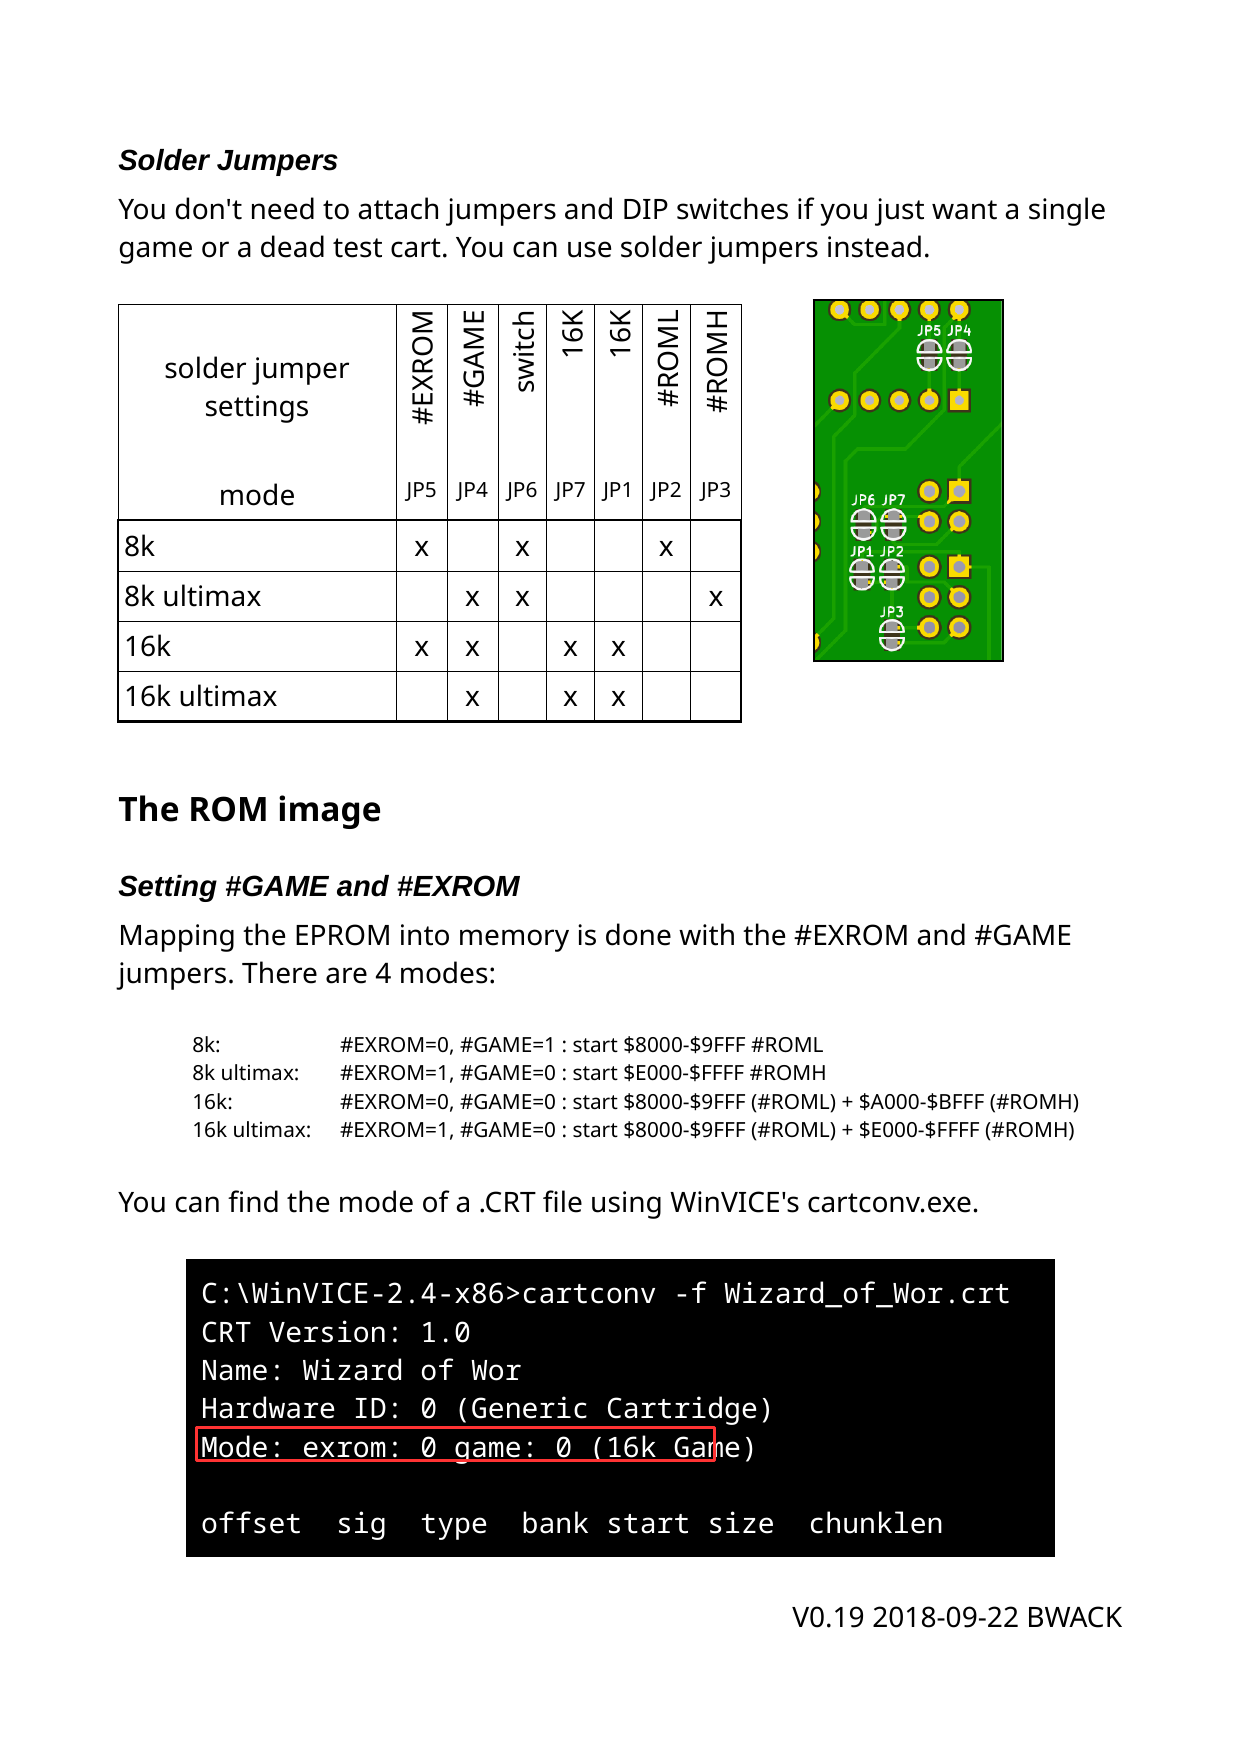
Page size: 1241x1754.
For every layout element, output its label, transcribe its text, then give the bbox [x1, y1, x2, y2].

table_cell [547, 572, 594, 621]
text 16k: #EXROM=0, #GAME=0 : start $8000-$9FFF (#ROML) + $A000-$BFFF (#ROMH) [118, 1087, 1122, 1115]
table_cell mode [119, 469, 396, 519]
table_header #ROMH [691, 305, 741, 469]
table_cell x [499, 521, 546, 571]
table_cell JP4 [448, 469, 498, 519]
table_cell [595, 521, 642, 571]
table_cell JP1 [595, 469, 642, 519]
table_header #ROML [643, 305, 690, 469]
table_cell x [691, 572, 740, 621]
subtitle Setting #GAME and #EXROM [118, 869, 1122, 903]
table_cell JP6 [499, 469, 546, 519]
table_cell [643, 672, 690, 720]
text Mapping the EPROM into memory is done with the #EXROM and #GAME jumpers. There are 4 modes: [118, 915, 1122, 992]
table_cell x [448, 572, 498, 621]
table_cell x [397, 521, 447, 571]
table_cell JP2 [643, 469, 690, 519]
table_cell JP7 [547, 469, 594, 519]
table_cell JP3 [691, 469, 741, 519]
text You can find the mode of a .CRT file using WinVICE's cartconv.exe. [118, 1182, 1122, 1221]
table_cell x [448, 622, 498, 671]
table_cell x [595, 622, 642, 671]
table_cell x [595, 672, 642, 720]
table_cell [499, 672, 546, 720]
table_header #EXROM [397, 305, 447, 469]
table_cell JP5 [397, 469, 447, 519]
table_cell [448, 521, 498, 571]
table_cell x [448, 672, 498, 720]
table_header C:\WinVICE-2.4-x86>cartconv -f Wizard_of_Wor.crt CRT Version: 1.0 Name: Wizard of Wor Hardware ID: 0 (Generic Cartridge) Mode: exrom: 0 game: 0 (16k Game) offset sig type bank start size chunklen [186, 1259, 1055, 1557]
table_cell [397, 572, 447, 621]
table_cell [691, 521, 740, 571]
table_header 16K [595, 305, 642, 469]
table_cell 16k ultimax [119, 672, 396, 720]
text 8k: #EXROM=0, #GAME=1 : start $8000-$9FFF #ROML [118, 1030, 1122, 1058]
table_header switch [499, 305, 546, 469]
table_cell [691, 672, 740, 720]
table_header 16K [547, 305, 594, 469]
subtitle The ROM image [118, 786, 1122, 832]
table_cell 16k [119, 622, 396, 671]
table_cell 8k [119, 521, 396, 571]
table_cell [691, 622, 740, 671]
table_cell 8k ultimax [119, 572, 396, 621]
table_cell x [397, 622, 447, 671]
table_cell x [643, 521, 690, 571]
table_header #GAME [448, 305, 498, 469]
subtitle Solder Jumpers [118, 143, 1122, 177]
text 16k ultimax: #EXROM=1, #GAME=0 : start $8000-$9FFF (#ROML) + $E000-$FFFF (#ROMH) [118, 1115, 1122, 1144]
table_cell x [499, 572, 546, 621]
table_cell [595, 572, 642, 621]
table_cell [643, 622, 690, 671]
table_cell [397, 672, 447, 720]
table_header solder jumper settings [119, 305, 396, 469]
text You don't need to attach jumpers and DIP switches if you just want a single game or a dead test cart. You can use solder jumpers instead. [118, 189, 1122, 266]
table_cell [499, 622, 546, 671]
table_cell [643, 572, 690, 621]
table_cell x [547, 622, 594, 671]
picture [979, 301, 1002, 660]
table_cell [547, 521, 594, 571]
text 8k ultimax: #EXROM=1, #GAME=0 : start $E000-$FFFF #ROMH [118, 1058, 1122, 1087]
table_cell x [547, 672, 594, 720]
